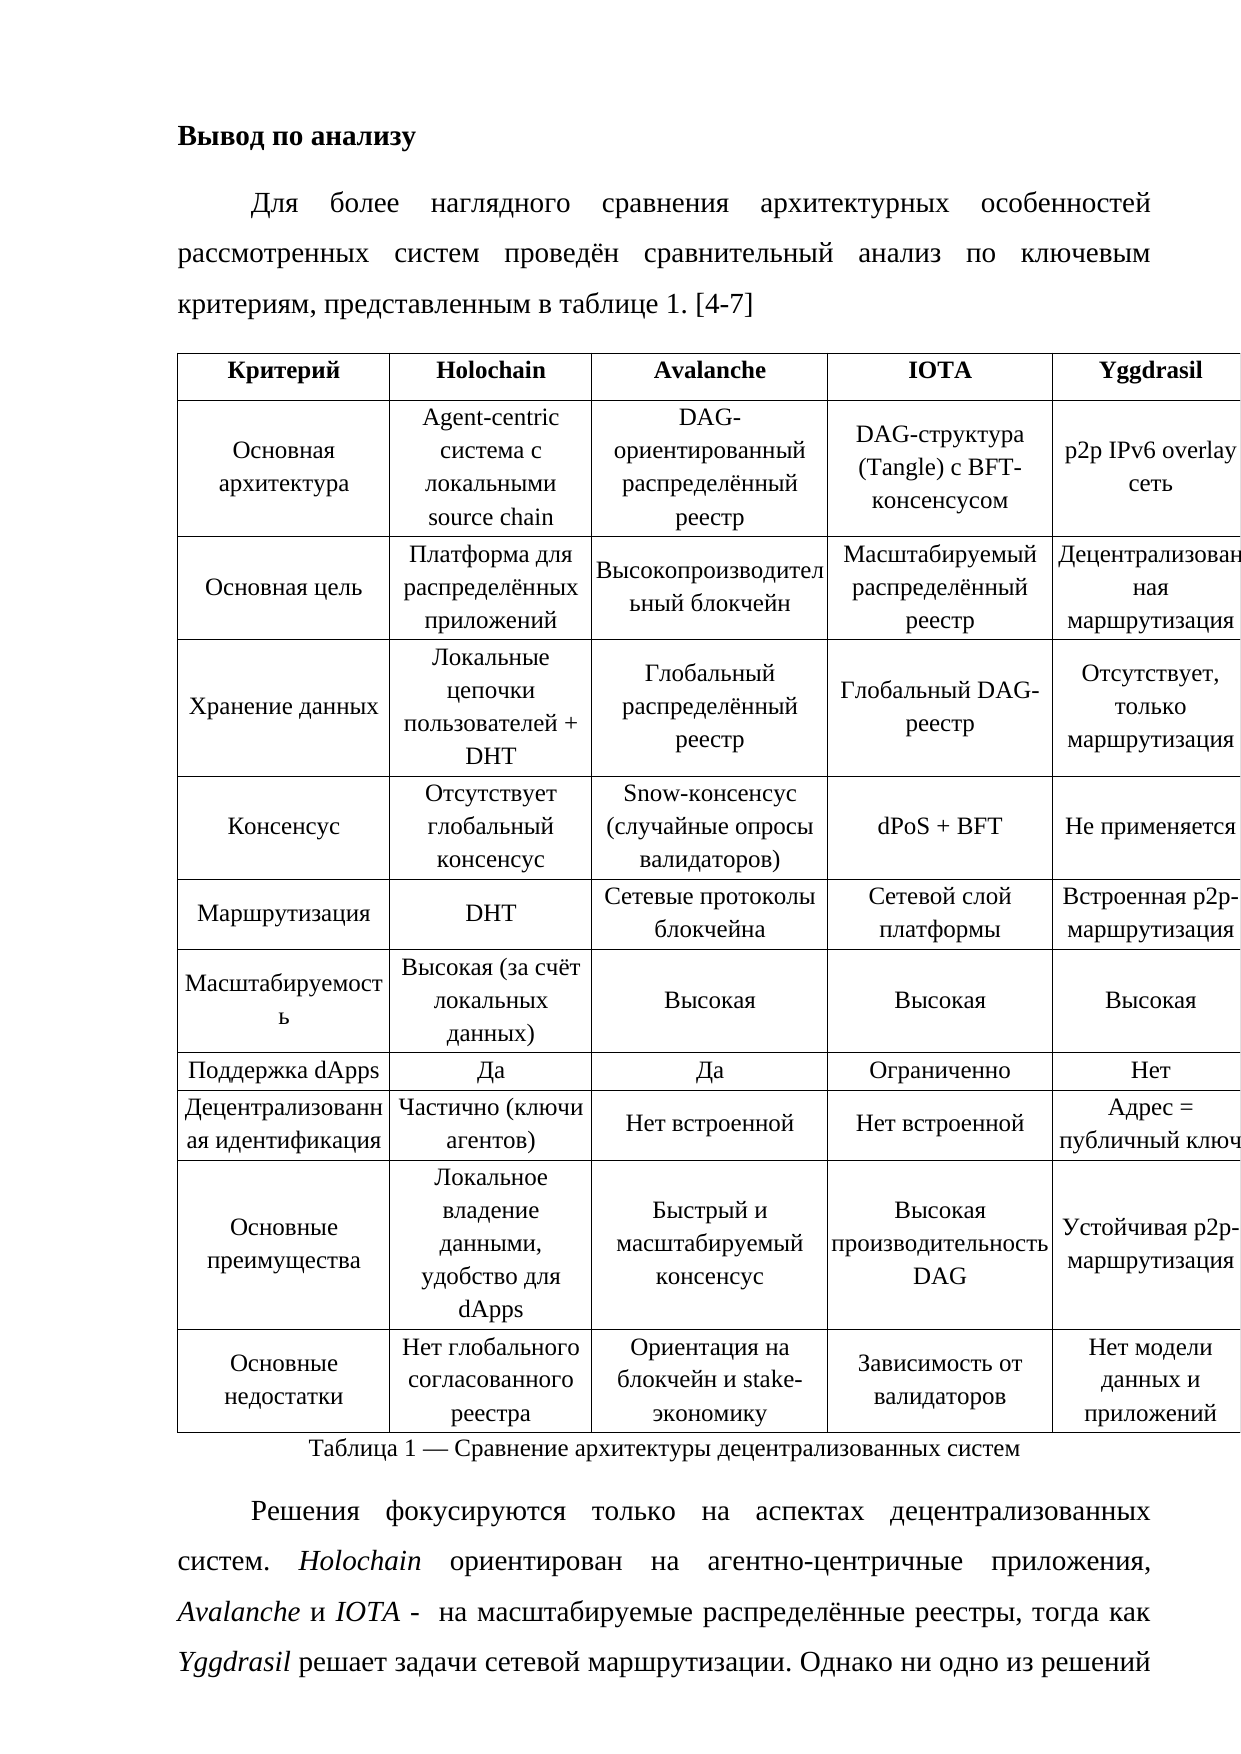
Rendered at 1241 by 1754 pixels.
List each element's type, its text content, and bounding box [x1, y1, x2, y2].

table_cell Сетевые протоколы блокчейна [592, 880, 827, 949]
table_cell p2p IPv6 overlay сеть [1053, 401, 1240, 536]
table_cell Поддержка dApps [178, 1053, 389, 1089]
table_cell Agent-centric система с локальными source chain [390, 401, 591, 536]
table_cell Сетевой слой платформы [828, 880, 1052, 949]
table_cell Ограниченно [828, 1053, 1052, 1089]
table_cell Быстрый и масштабируемый консенсус [592, 1161, 827, 1329]
table_cell Масштабируемость [178, 950, 389, 1052]
table_cell Нет встроенной [592, 1091, 827, 1160]
table_cell Консенсус [178, 777, 389, 879]
table_cell DAG-ориентированный распределённый реестр [592, 401, 827, 536]
table_cell Нет встроенной [828, 1091, 1052, 1160]
table_cell Высокая (за счёт локальных данных) [390, 950, 591, 1052]
table_cell Частично (ключи агентов) [390, 1091, 591, 1160]
table_cell dPoS + BFT [828, 777, 1052, 879]
text Для более наглядного сравнения архитектурных особенностей рассмотренных систем проведён сравнительный анализ по ключевым критериям, представленным в таблице 1. [4-7] [177, 185, 1152, 319]
table_cell Основная цель [178, 537, 389, 639]
table_header Avalanche [592, 354, 827, 400]
table_cell Децентрализованная идентификация [178, 1091, 389, 1160]
table_cell Встроенная p2p-маршрутизация [1053, 880, 1240, 949]
table_cell Отсутствует глобальный консенсус [390, 777, 591, 879]
table_cell Зависимость от валидаторов [828, 1330, 1052, 1432]
table_header Yggdrasil [1053, 354, 1240, 400]
table_cell Локальное владение данными, удобство для dApps [390, 1161, 591, 1329]
table_cell Высокая [592, 950, 827, 1052]
table_cell Хранение данных [178, 640, 389, 776]
table_cell Основные недостатки [178, 1330, 389, 1432]
table_cell Маршрутизация [178, 880, 389, 949]
table_cell DHT [390, 880, 591, 949]
text Решения фокусируются только на аспектах децентрализованных систем. Holochain ориентирован на агентно-центричные приложения, Avalanche и IOTA - на масштабируемые распределённые реестры, тогда как Yggdrasil решает задачи сетевой маршрутизации. Однако ни одно из решений [177, 1493, 1152, 1677]
table_cell Глобальный DAG-реестр [828, 640, 1052, 776]
table_cell Устойчивая p2p-маршрутизация [1053, 1161, 1240, 1329]
table_cell Глобальный распределённый реестр [592, 640, 827, 776]
table_cell DAG-структура (Tangle) с BFT-консенсусом [828, 401, 1052, 536]
table_cell Основные преимущества [178, 1161, 389, 1329]
table_cell Нет глобального согласованного реестра [390, 1330, 591, 1432]
table_header IOTA [828, 354, 1052, 400]
table_cell Отсутствует, только маршрутизация [1053, 640, 1240, 776]
table_cell Масштабируемый распределённый реестр [828, 537, 1052, 639]
table_cell Нет модели данных и приложений [1053, 1330, 1240, 1432]
text Вывод по анализу [177, 118, 1152, 152]
table_cell Да [592, 1053, 827, 1089]
text Таблица 1 — Сравнение архитектуры децентрализованных систем [177, 1433, 1152, 1462]
table_cell Локальные цепочки пользователей + DHT [390, 640, 591, 776]
table_cell Не применяется [1053, 777, 1240, 879]
table_cell Основная архитектура [178, 401, 389, 536]
table_cell Да [390, 1053, 591, 1089]
table_cell Высокая [828, 950, 1052, 1052]
table_header Критерий [178, 354, 389, 400]
table_cell Высокая [1053, 950, 1240, 1052]
table_cell Нет [1053, 1053, 1240, 1089]
table_cell Децентрализованная маршрутизация [1053, 537, 1240, 639]
table_cell Высокая производительность DAG [828, 1161, 1052, 1329]
table_cell Snow-консенсус (случайные опросы валидаторов) [592, 777, 827, 879]
table_cell Адрес = публичный ключ [1053, 1091, 1240, 1160]
table_cell Ориентация на блокчейн и stake-экономику [592, 1330, 827, 1432]
table_header Holochain [390, 354, 591, 400]
table_cell Платформа для распределённых приложений [390, 537, 591, 639]
table_cell Высокопроизводительный блокчейн [592, 537, 827, 639]
